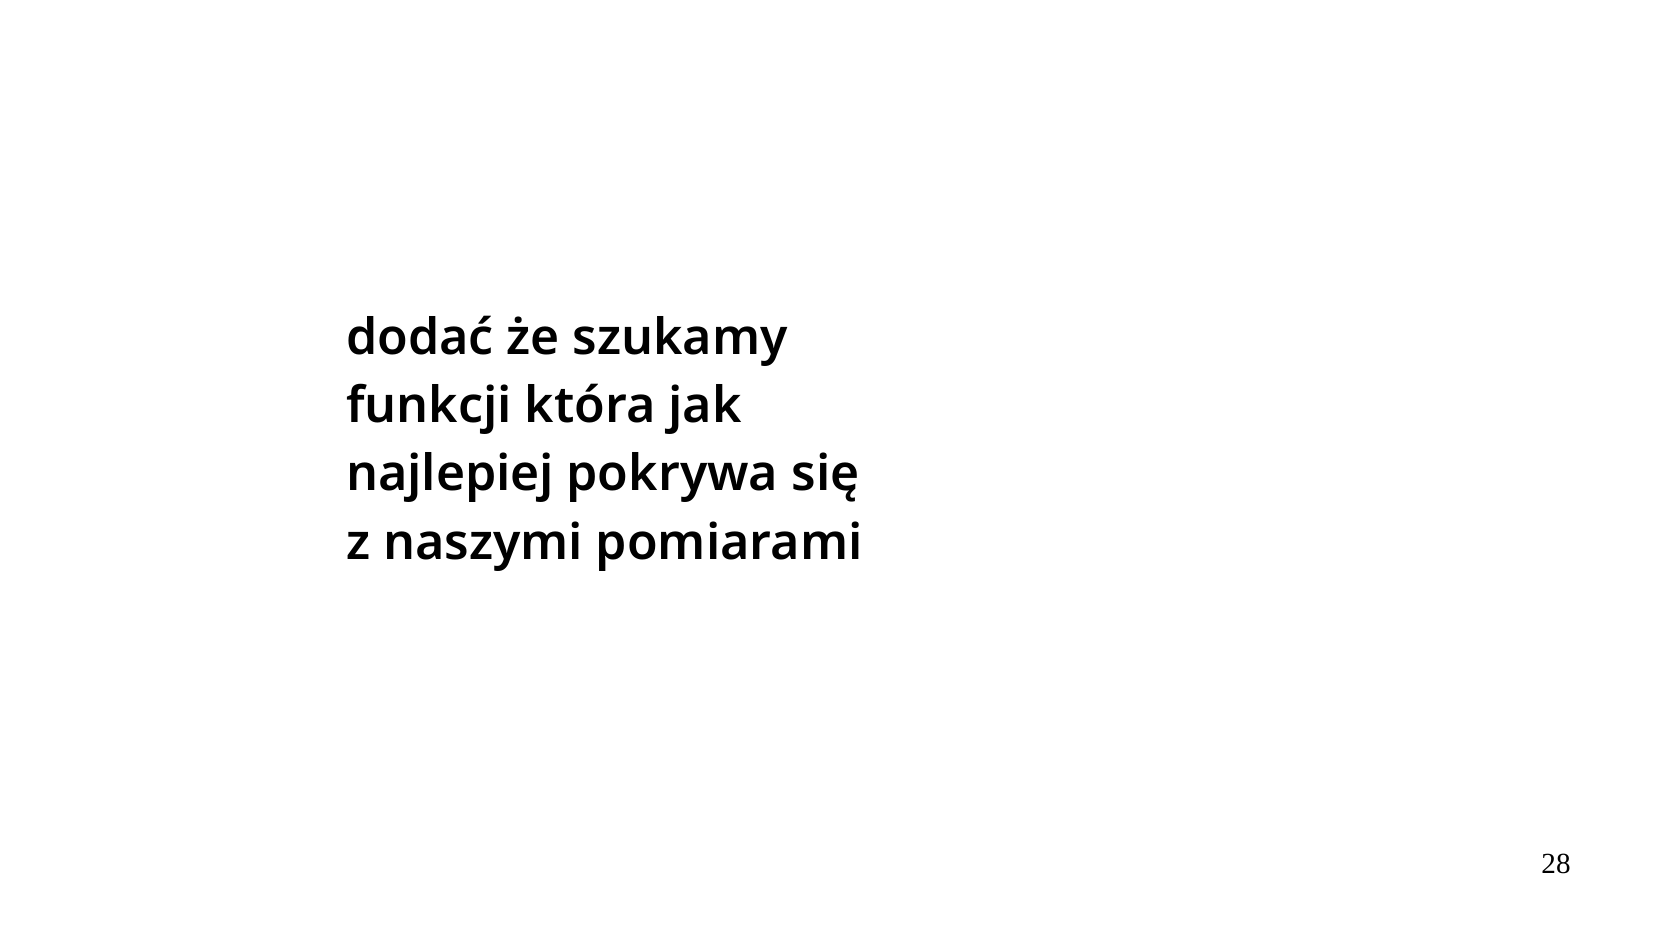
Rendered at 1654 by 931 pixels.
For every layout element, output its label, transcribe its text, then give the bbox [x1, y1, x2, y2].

text_box dodać że szukamy funkcji która jak najlepiej pokrywa się z naszymi pomiarami [331, 293, 898, 561]
